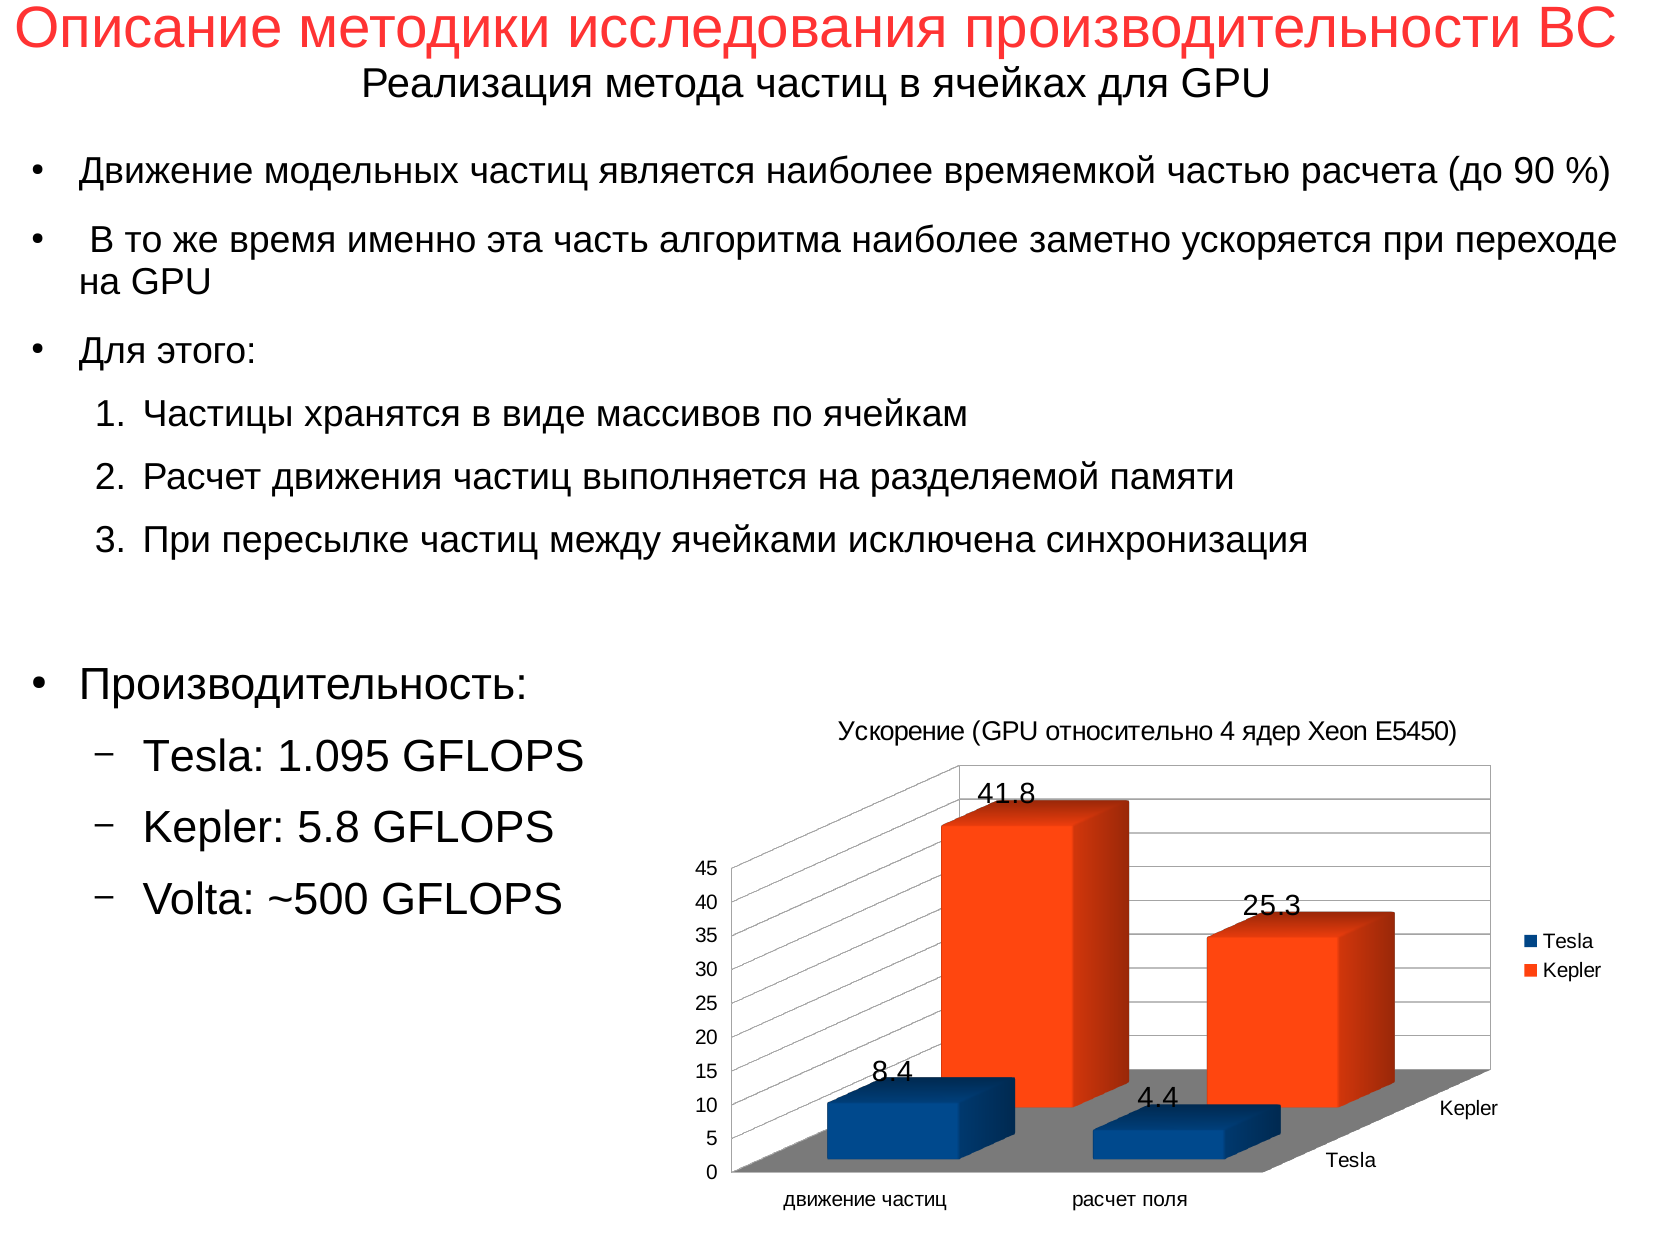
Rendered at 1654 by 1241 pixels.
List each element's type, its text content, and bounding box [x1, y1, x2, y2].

chart [675, 690, 1621, 1222]
title Описание методики исследования производительности ВС Реализация метода частиц в ячейках для GPU [0, 0, 1654, 241]
list Движение модельных частиц является наиболее времяемкой частью расчета (до 90 %) В то же время именно эта часть алгоритма наиболее заметно ускоряется при переходе на GPU Для этого: Частицы хранятся в виде массивов по ячейкам Расчет движения частиц выполняется на разделяемой памяти При пересылке частиц между ячейками исключена синхронизация Производительность: Тesla: 1.095 GFLOPS Kepler: 5.8 GFLOPS Volta: ~500 GFLOPS [15, 241, 1636, 976]
